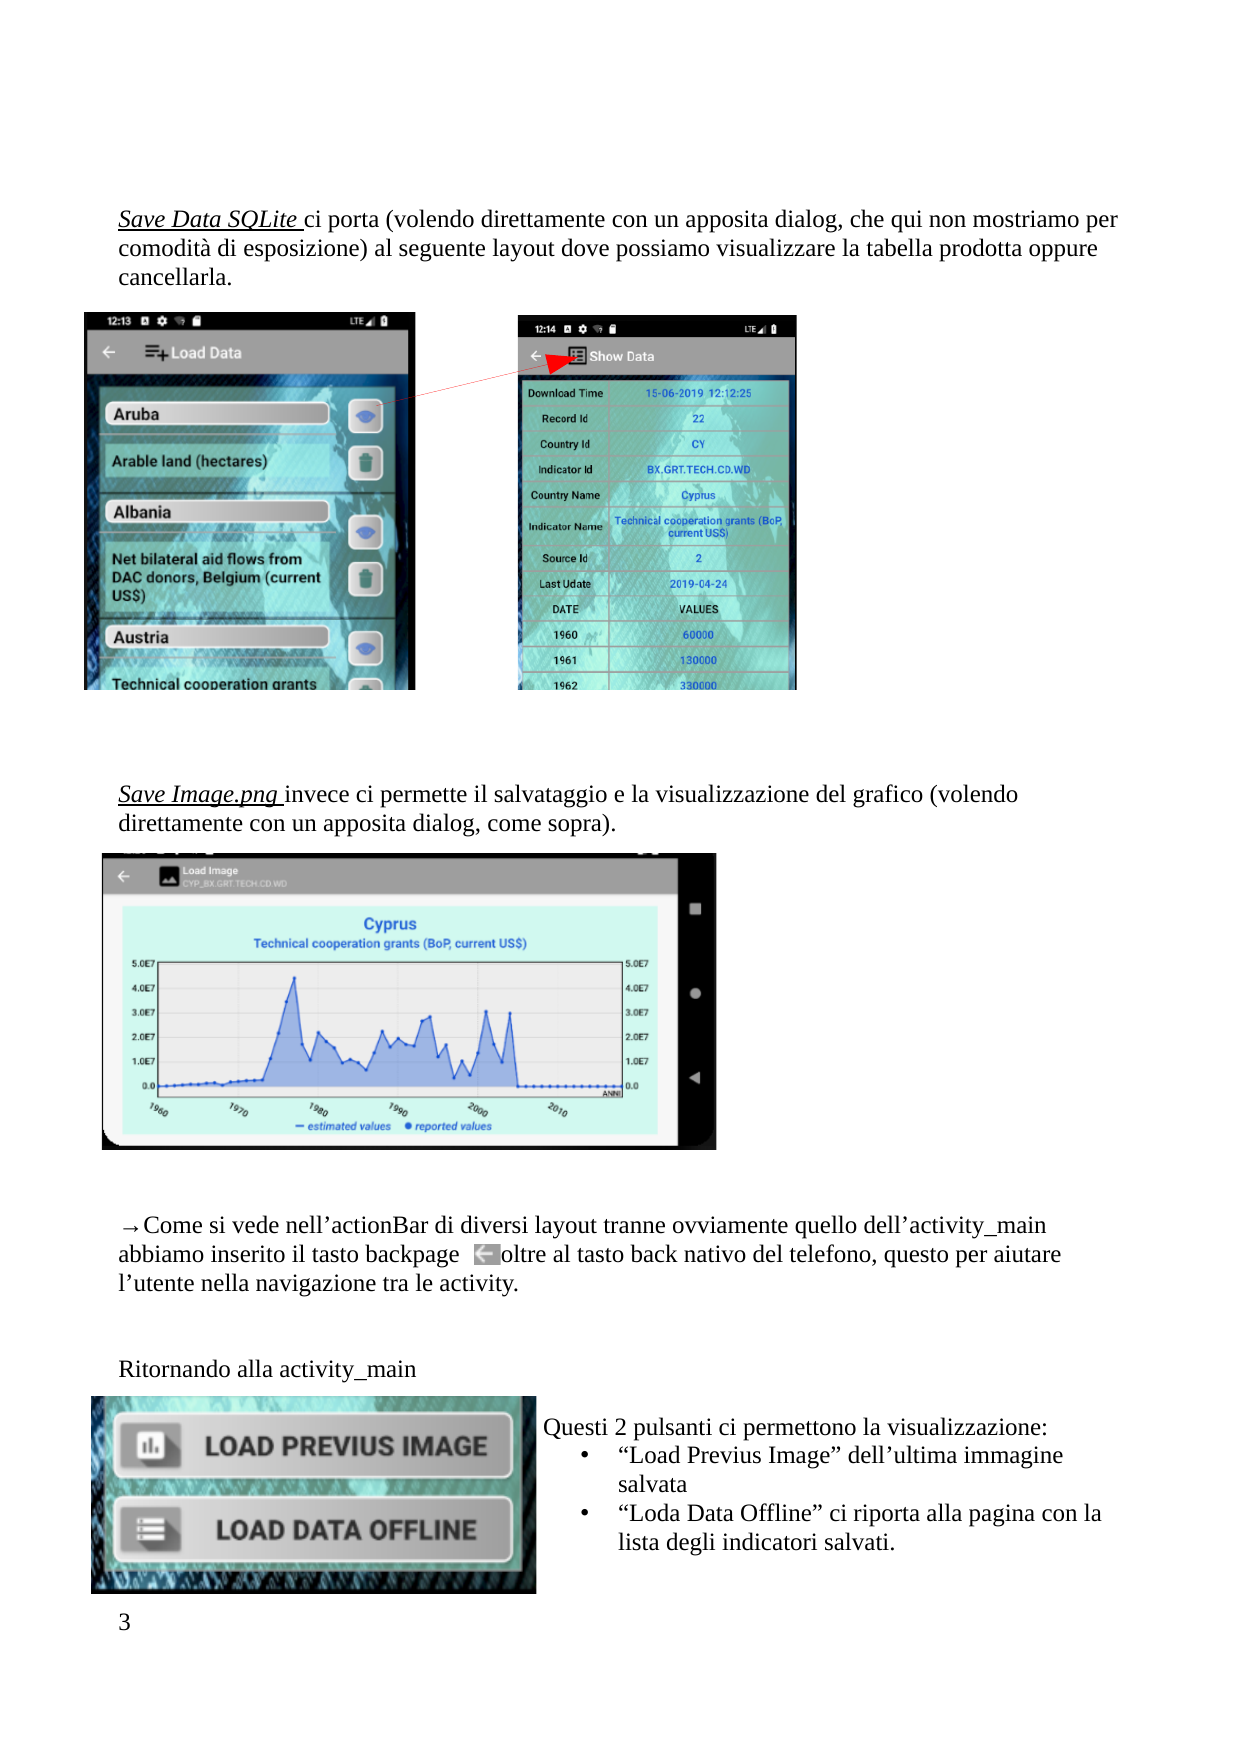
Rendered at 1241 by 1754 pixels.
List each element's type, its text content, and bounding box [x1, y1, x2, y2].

text Save Image.png invece ci permette il salvataggio e la visualizzazione del grafico (volendo direttamente con un apposita dialog, come sopra). [118, 779, 1122, 837]
text →Come si vede nell’actionBar di diversi layout tranne ovviamente quello dell’activity_main abbiamo inserito il tasto backpage oltre al tasto back nativo del telefono, questo per aiutare l’utente nella navigazione tra le activity. [118, 1211, 1122, 1297]
picture [101, 853, 717, 1150]
picture [84, 312, 416, 690]
text Save Data SQLite ci porta (volendo direttamente con un apposita dialog, che qui non mostriamo per comodità di esposizione) al seguente layout dove possiamo visualizzare la tabella prodotta oppure cancellarla. [118, 204, 1122, 291]
picture [517, 315, 797, 690]
list “Loda Data Offline” ci riporta alla pagina con la lista degli indicatori salvati. [580, 1498, 1122, 1556]
picture [91, 1396, 537, 1594]
picture [474, 1244, 501, 1265]
text Ritornando alla activity_main [118, 1354, 1122, 1383]
text Questi 2 pulsanti ci permettono la visualizzazione: [537, 1412, 1122, 1441]
list “Load Previus Image” dell’ultima immagine salvata [580, 1441, 1122, 1498]
